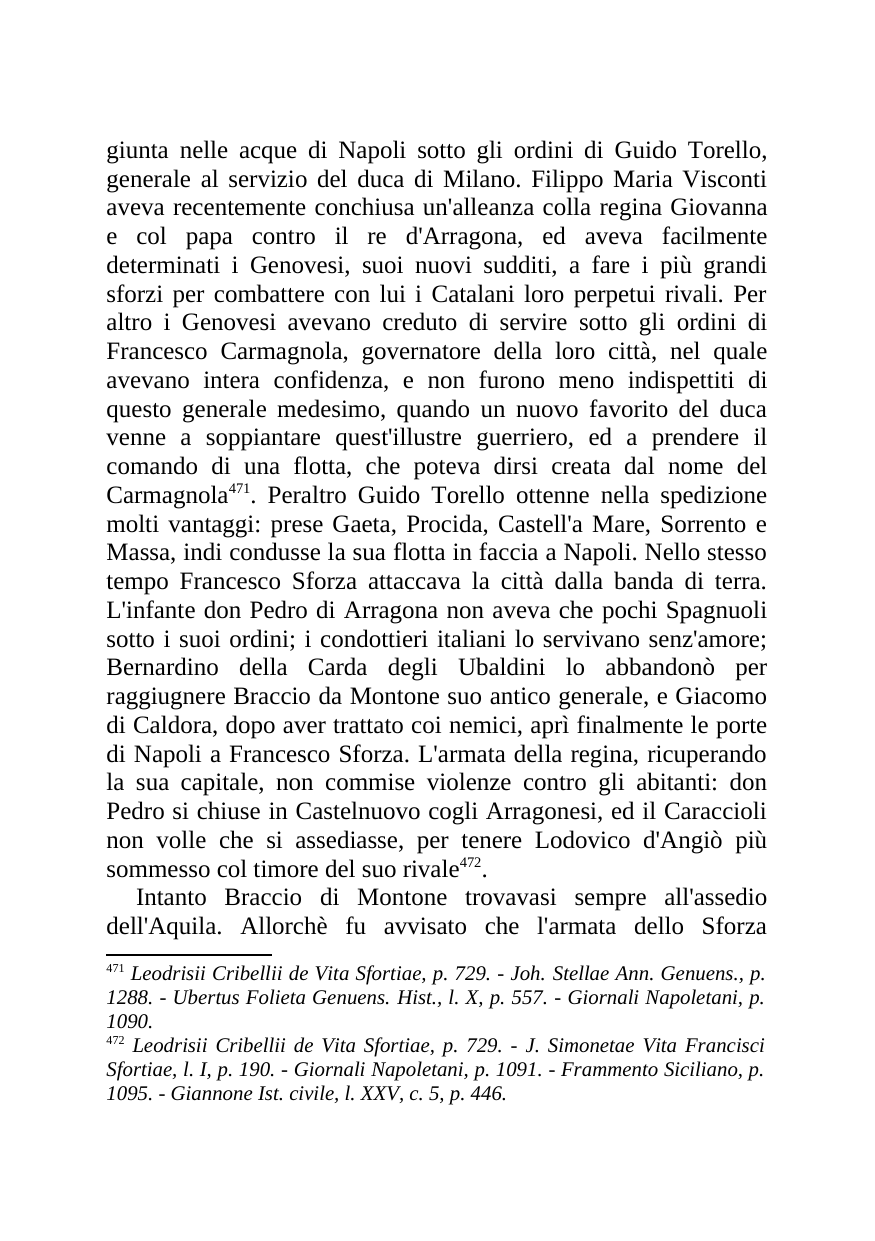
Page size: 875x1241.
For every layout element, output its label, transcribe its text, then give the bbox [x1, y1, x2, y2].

text Leodrisii Cribellii de Vita Sfortiae, p. 729. - J. Simonetae Vita Francisci Sfortiae, l. I, p. 190. - Giornali Napoletani, p. 1091. - Frammento Siciliano, p. 1095. - Giannone Ist. civile, l. XXV, c. 5, p. 446. [106, 1033, 768, 1105]
text Intanto Braccio di Montone trovavasi sempre all'assedio dell'Aquila. Allorchè fu avvisato che l'armata dello Sforza [106, 882, 768, 940]
text giunta nelle acque di Napoli sotto gli ordini di Guido Torello, generale al servizio del duca di Milano. Filippo Maria Visconti aveva recentemente conchiusa un'alleanza colla regina Giovanna e col papa contro il re d'Arragona, ed aveva facilmente determinati i Genovesi, suoi nuovi sudditi, a fare i più grandi sforzi per combattere con lui i Catalani loro perpetui rivali. Per altro i Genovesi avevano creduto di servire sotto gli ordini di Francesco Carmagnola, governatore della loro città, nel quale avevano intera confidenza, e non furono meno indispettiti di questo generale medesimo, quando un nuovo favorito del duca venne a soppiantare quest'illustre guerriero, ed a prendere il comando di una flotta, che poteva dirsi creata dal nome del Carmagnola. Peraltro Guido Torello ottenne nella spedizione molti vantaggi: prese Gaeta, Procida, Castell'a Mare, Sorrento e Massa, indi condusse la sua flotta in faccia a Napoli. Nello stesso tempo Francesco Sforza attaccava la città dalla banda di terra. L'infante don Pedro di Arragona non aveva che pochi Spagnuoli sotto i suoi ordini; i condottieri italiani lo servivano senz'amore; Bernardino della Carda degli Ubaldini lo abbandonò per raggiugnere Braccio da Montone suo antico generale, e Giacomo di Caldora, dopo aver trattato coi nemici, aprì finalmente le porte di Napoli a Francesco Sforza. L'armata della regina, ricuperando la sua capitale, non commise violenze contro gli abitanti: don Pedro si chiuse in Castelnuovo cogli Arragonesi, ed il Caraccioli non volle che si assediasse, per tenere Lodovico d'Angiò più sommesso col timore del suo rivale. [106, 135, 768, 882]
text Leodrisii Cribellii de Vita Sfortiae, p. 729. - Joh. Stellae Ann. Genuens., p. 1288. - Ubertus Folieta Genuens. Hist., l. X, p. 557. - Giornali Napoletani, p. 1090. [106, 961, 768, 1033]
